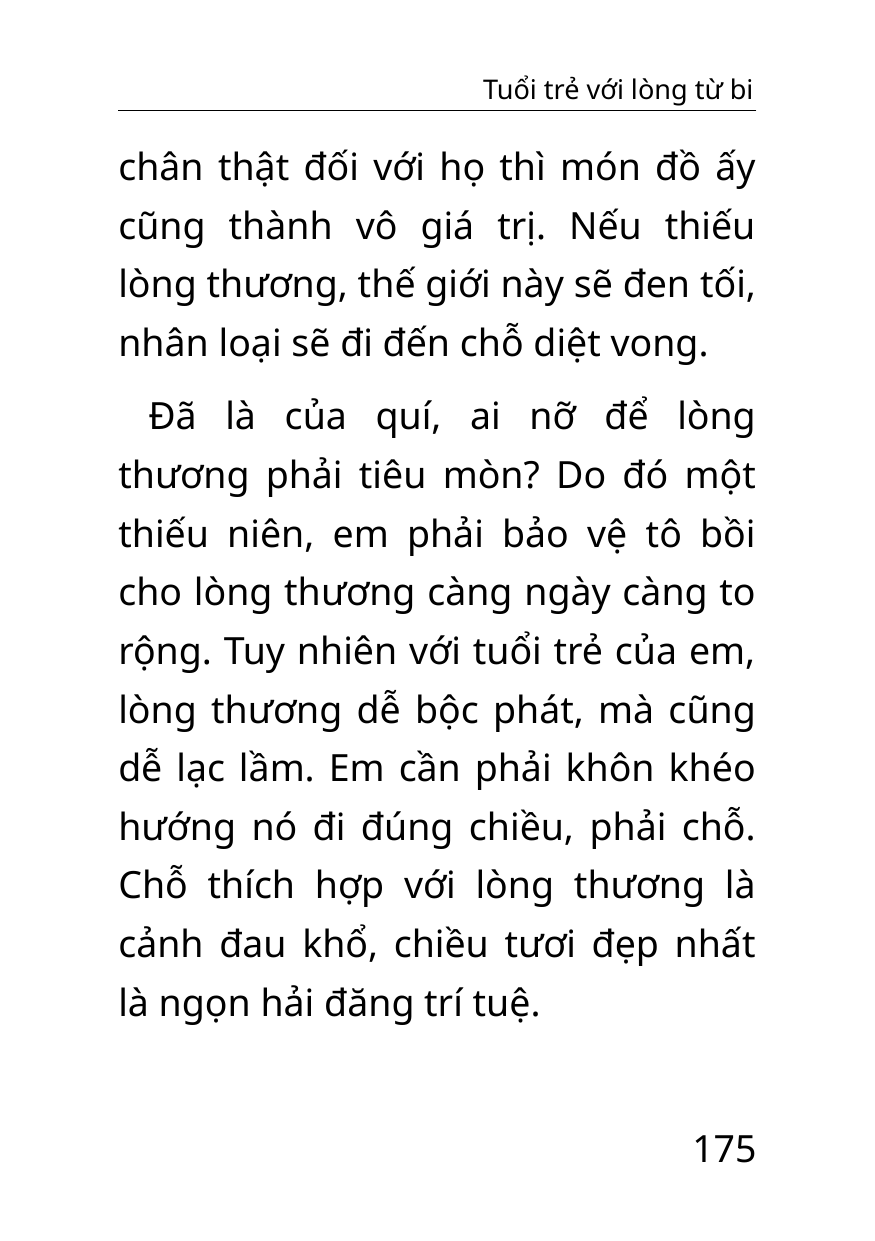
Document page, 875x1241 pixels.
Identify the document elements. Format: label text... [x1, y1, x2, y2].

text chân thật đối với họ thì món đồ ấy cũng thành vô giá trị. Nếu thiếu lòng thương, thế giới này sẽ đen tối, nhân loại sẽ đi đến chỗ diệt vong. [118, 141, 756, 367]
text Ðã là của quí, ai nỡ để lòng thương phải tiêu mòn? Do đó một thiếu niên, em phải bảo vệ tô bồi cho lòng thương càng ngày càng to rộng. Tuy nhiên với tuổi trẻ của em, lòng thương dễ bộc phát, mà cũng dễ lạc lầm. Em cần phải khôn khéo hướng nó đi đúng chiều, phải chỗ. Chỗ thích hợp với lòng thương là cảnh đau khổ, chiều tươi đẹp nhất là ngọn hải đăng trí tuệ. [118, 390, 756, 1027]
